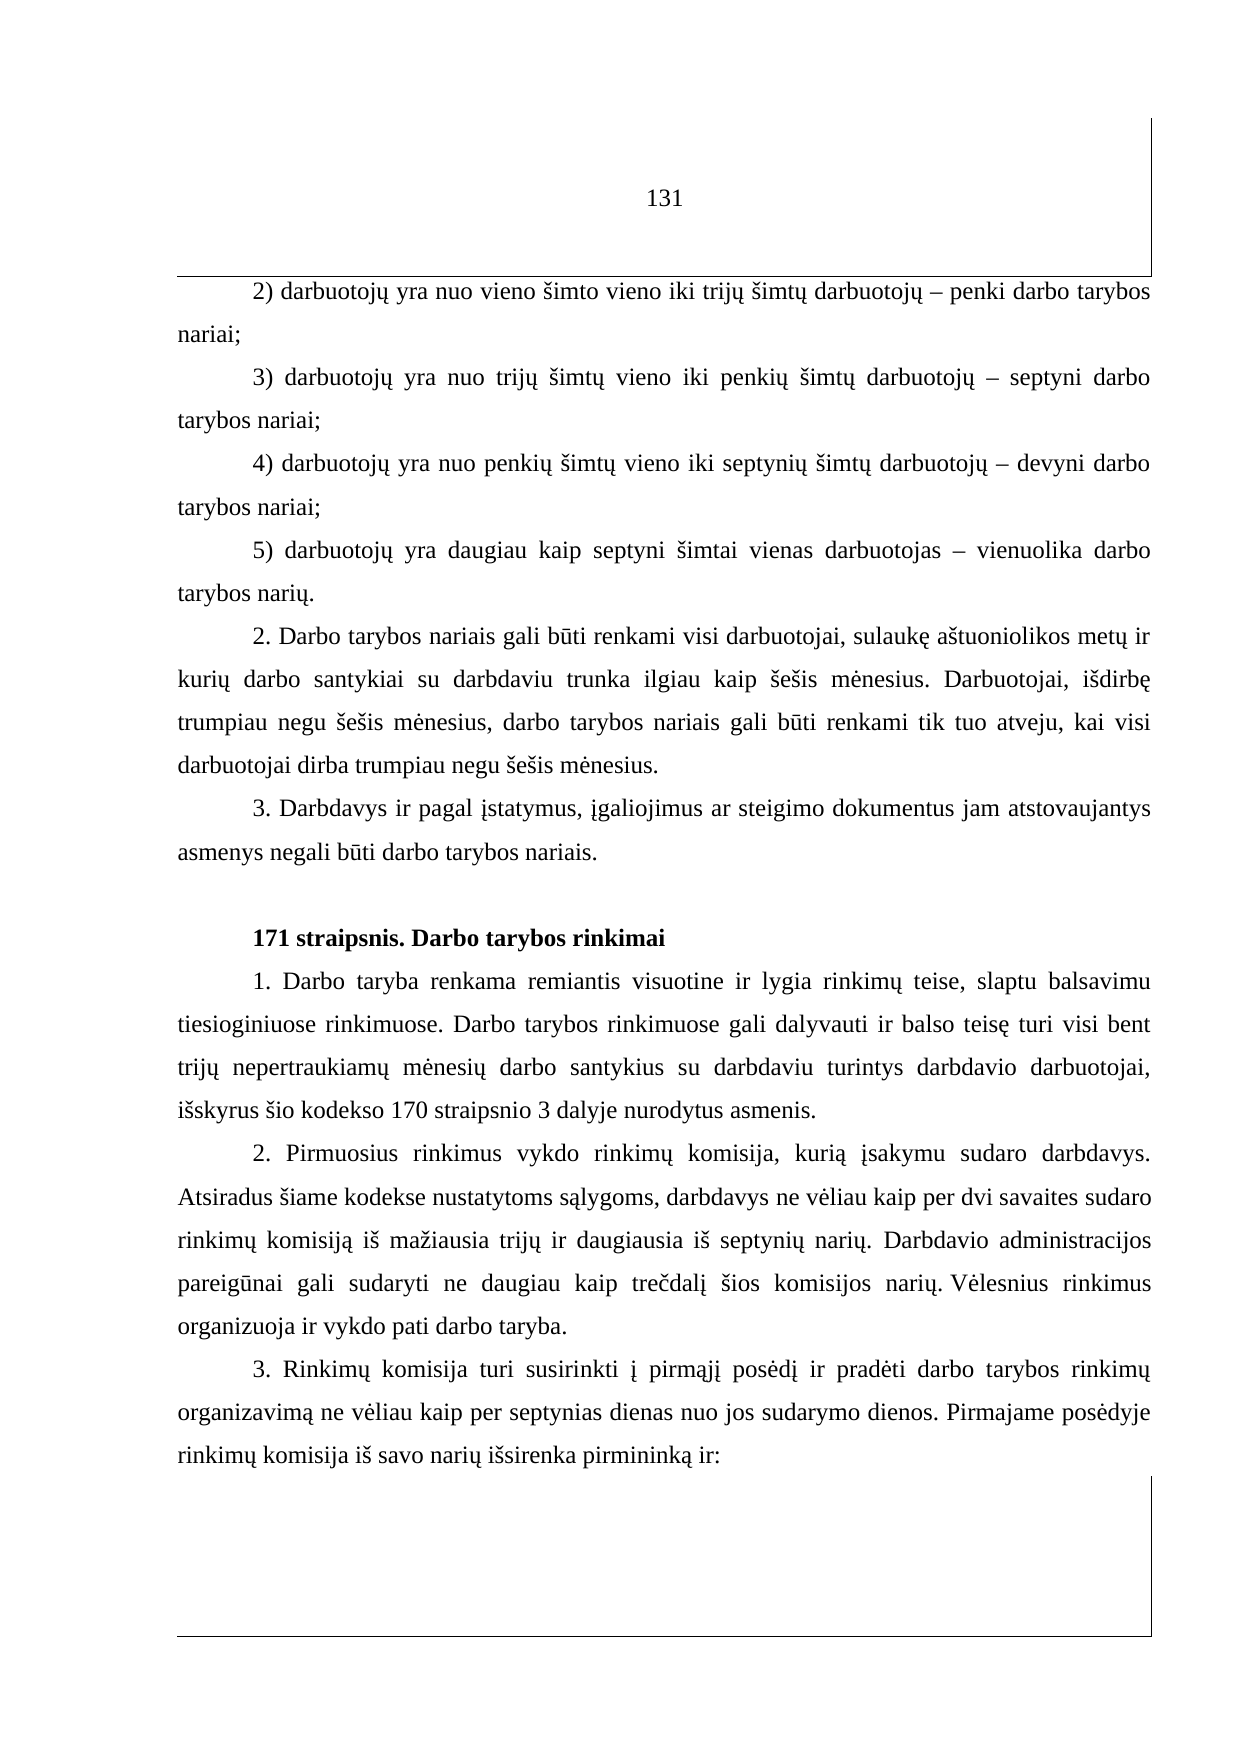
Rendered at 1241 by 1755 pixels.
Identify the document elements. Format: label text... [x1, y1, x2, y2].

text 3. Darbdavys ir pagal įstatymus, įgaliojimus ar steigimo dokumentus jam atstovaujantys asmenys negali būti darbo tarybos nariais. [177, 793, 1152, 865]
text 4) darbuotojų yra nuo penkių šimtų vieno iki septynių šimtų darbuotojų – devyni darbo tarybos nariai; [177, 448, 1152, 520]
text 2. Darbo tarybos nariais gali būti renkami visi darbuotojai, sulaukę aštuoniolikos metų ir kurių darbo santykiai su darbdaviu trunka ilgiau kaip šešis mėnesius. Darbuotojai, išdirbę trumpiau negu šešis mėnesius, darbo tarybos nariais gali būti renkami tik tuo atveju, kai visi darbuotojai dirba trumpiau negu šešis mėnesius. [177, 621, 1152, 779]
text 1. Darbo taryba renkama remiantis visuotine ir lygia rinkimų teise, slaptu balsavimu tiesioginiuose rinkimuose. Darbo tarybos rinkimuose gali dalyvauti ir balso teisę turi visi bent trijų nepertraukiamų mėnesių darbo santykius su darbdaviu turintys darbdavio darbuotojai, išskyrus šio kodekso 170 straipsnio 3 dalyje nurodytus asmenis. [177, 966, 1152, 1124]
text 5) darbuotojų yra daugiau kaip septyni šimtai vienas darbuotojas – vienuolika darbo tarybos narių. [177, 535, 1152, 607]
text 2. Pirmuosius rinkimus vykdo rinkimų komisija, kurią įsakymu sudaro darbdavys. Atsiradus šiame kodekse nustatytoms sąlygoms, darbdavys ne vėliau kaip per dvi savaites sudaro rinkimų komisiją iš mažiausia trijų ir daugiausia iš septynių narių. Darbdavio administracijos pareigūnai gali sudaryti ne daugiau kaip trečdalį šios komisijos narių. Vėlesnius rinkimus organizuoja ir vykdo pati darbo taryba. [177, 1138, 1152, 1340]
text 3) darbuotojų yra nuo trijų šimtų vieno iki penkių šimtų darbuotojų – septyni darbo tarybos nariai; [177, 362, 1152, 434]
text 3. Rinkimų komisija turi susirinkti į pirmąjį posėdį ir pradėti darbo tarybos rinkimų organizavimą ne vėliau kaip per septynias dienas nuo jos sudarymo dienos. Pirmajame posėdyje rinkimų komisija iš savo narių išsirenka pirmininką ir: [177, 1354, 1152, 1469]
text 2) darbuotojų yra nuo vieno šimto vieno iki trijų šimtų darbuotojų – penki darbo tarybos nariai; [177, 276, 1152, 348]
text 171 straipsnis. Darbo tarybos rinkimai [177, 923, 1152, 952]
